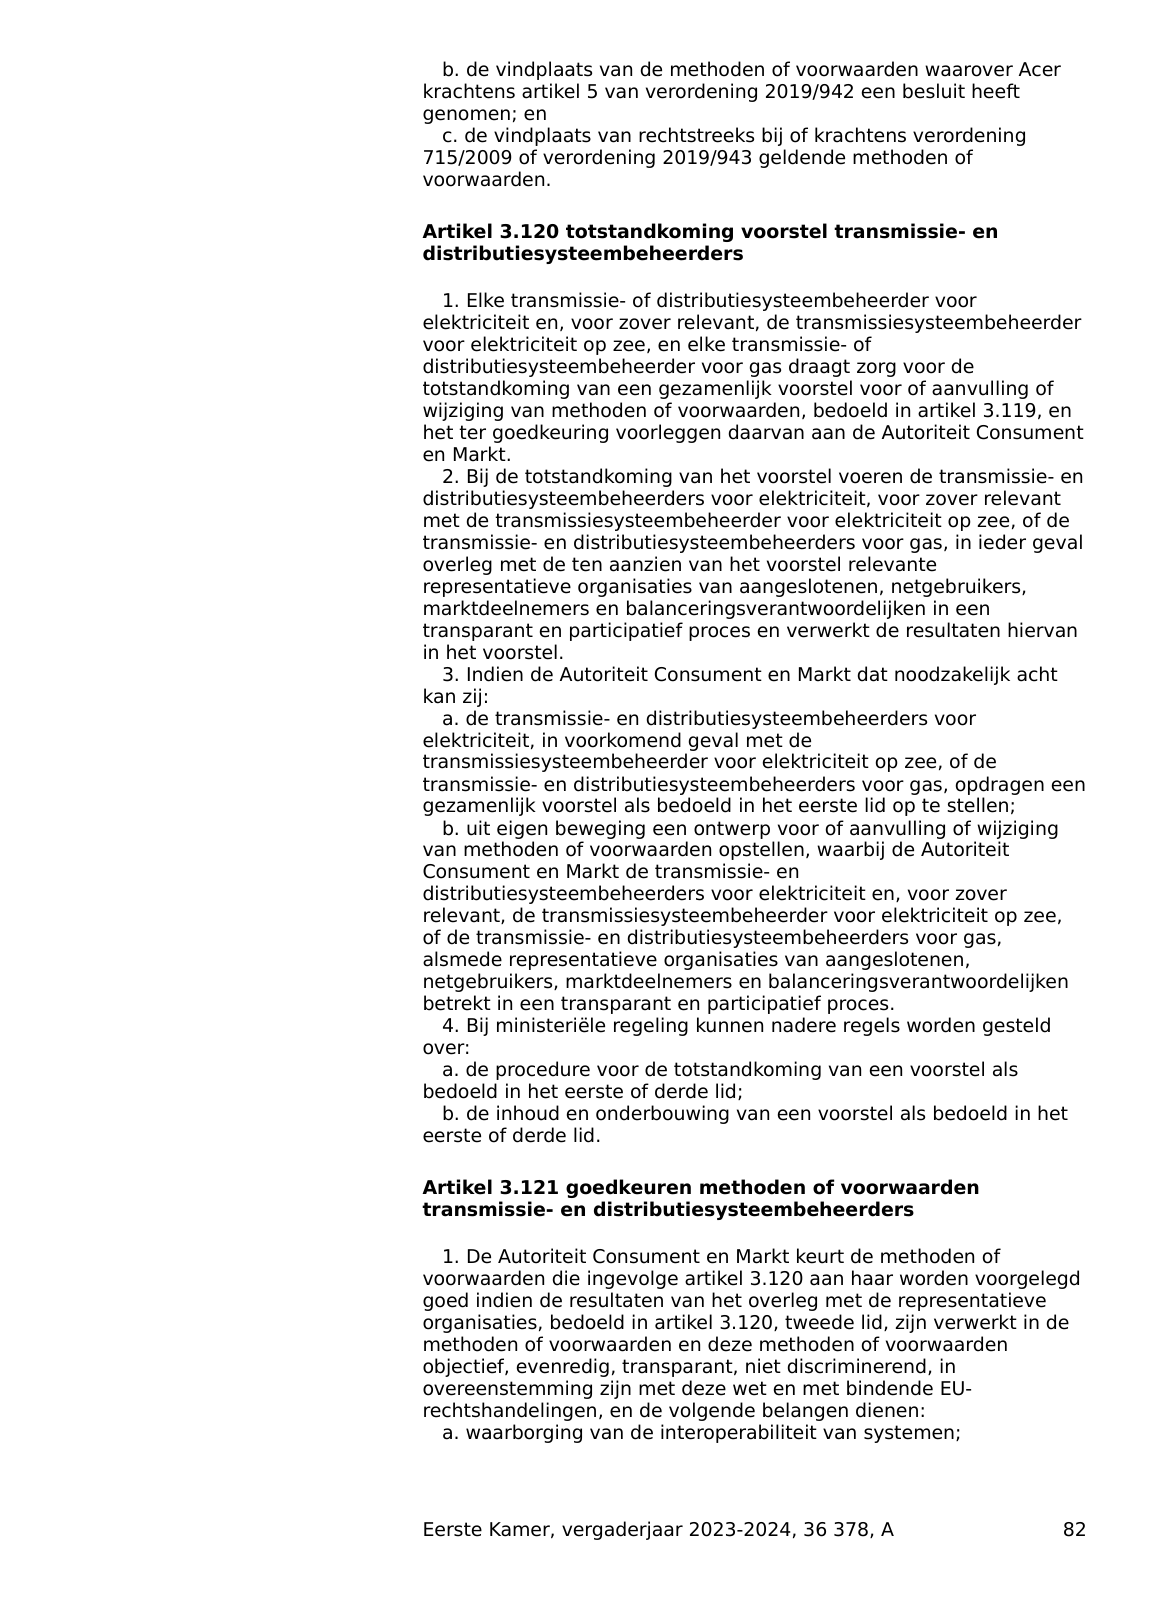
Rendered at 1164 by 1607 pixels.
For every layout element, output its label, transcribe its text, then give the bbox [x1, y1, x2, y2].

text 1. Elke transmissie- of distributiesysteembeheerder voor elektriciteit en, voor zover relevant, de transmissiesysteembeheerder voor elektriciteit op zee, en elke transmissie- of distributiesysteembeheerder voor gas draagt zorg voor de totstandkoming van een gezamenlijk voorstel voor of aanvulling of wijziging van methoden of voorwaarden, bedoeld in artikel 3.119, en het ter goedkeuring voorleggen daarvan aan de Autoriteit Consument en Markt. [422, 290, 1087, 466]
text b. uit eigen beweging een ontwerp voor of aanvulling of wijziging van methoden of voorwaarden opstellen, waarbij de Autoriteit Consument en Markt de transmissie- en distributiesysteembeheerders voor elektriciteit en, voor zover relevant, de transmissiesysteembeheerder voor elektriciteit op zee, of de transmissie- en distributiesysteembeheerders voor gas, alsmede representatieve organisaties van aangeslotenen, netgebruikers, marktdeelnemers en balanceringsverantwoordelijken betrekt in een transparant en participatief proces. [422, 817, 1087, 1015]
text b. de vindplaats van de methoden of voorwaarden waarover Acer krachtens artikel 5 van verordening 2019/942 een besluit heeft genomen; en [422, 59, 1087, 125]
text 1. De Autoriteit Consument en Markt keurt de methoden of voorwaarden die ingevolge artikel 3.120 aan haar worden voorgelegd goed indien de resultaten van het overleg met de representatieve organisaties, bedoeld in artikel 3.120, tweede lid, zijn verwerkt in de methoden of voorwaarden en deze methoden of voorwaarden objectief, evenredig, transparant, niet discriminerend, in overeenstemming zijn met deze wet en met bindende EU-rechtshandelingen, en de volgende belangen dienen: [422, 1246, 1087, 1422]
text c. de vindplaats van rechtstreeks bij of krachtens verordening 715/2009 of verordening 2019/943 geldende methoden of voorwaarden. [422, 125, 1087, 191]
text 2. Bij de totstandkoming van het voorstel voeren de transmissie- en distributiesysteembeheerders voor elektriciteit, voor zover relevant met de transmissiesysteembeheerder voor elektriciteit op zee, of de transmissie- en distributiesysteembeheerders voor gas, in ieder geval overleg met de ten aanzien van het voorstel relevante representatieve organisaties van aangeslotenen, netgebruikers, marktdeelnemers en balanceringsverantwoordelijken in een transparant en participatief proces en verwerkt de resultaten hiervan in het voorstel. [422, 466, 1087, 663]
text a. de transmissie- en distributiesysteembeheerders voor elektriciteit, in voorkomend geval met de transmissiesysteembeheerder voor elektriciteit op zee, of de transmissie- en distributiesysteembeheerders voor gas, opdragen een gezamenlijk voorstel als bedoeld in het eerste lid op te stellen; [422, 707, 1087, 817]
text a. de procedure voor de totstandkoming van een voorstel als bedoeld in het eerste of derde lid; [422, 1059, 1087, 1103]
text a. waarborging van de interoperabiliteit van systemen; [422, 1422, 1087, 1444]
subtitle Artikel 3.120 totstandkoming voorstel transmissie- en distributiesysteembeheerders [422, 221, 1087, 265]
text b. de inhoud en onderbouwing van een voorstel als bedoeld in het eerste of derde lid. [422, 1103, 1087, 1147]
text 3. Indien de Autoriteit Consument en Markt dat noodzakelijk acht kan zij: [422, 663, 1087, 707]
subtitle Artikel 3.121 goedkeuren methoden of voorwaarden transmissie- en distributiesysteembeheerders [422, 1177, 1087, 1221]
text 4. Bij ministeriële regeling kunnen nadere regels worden gesteld over: [422, 1015, 1087, 1059]
